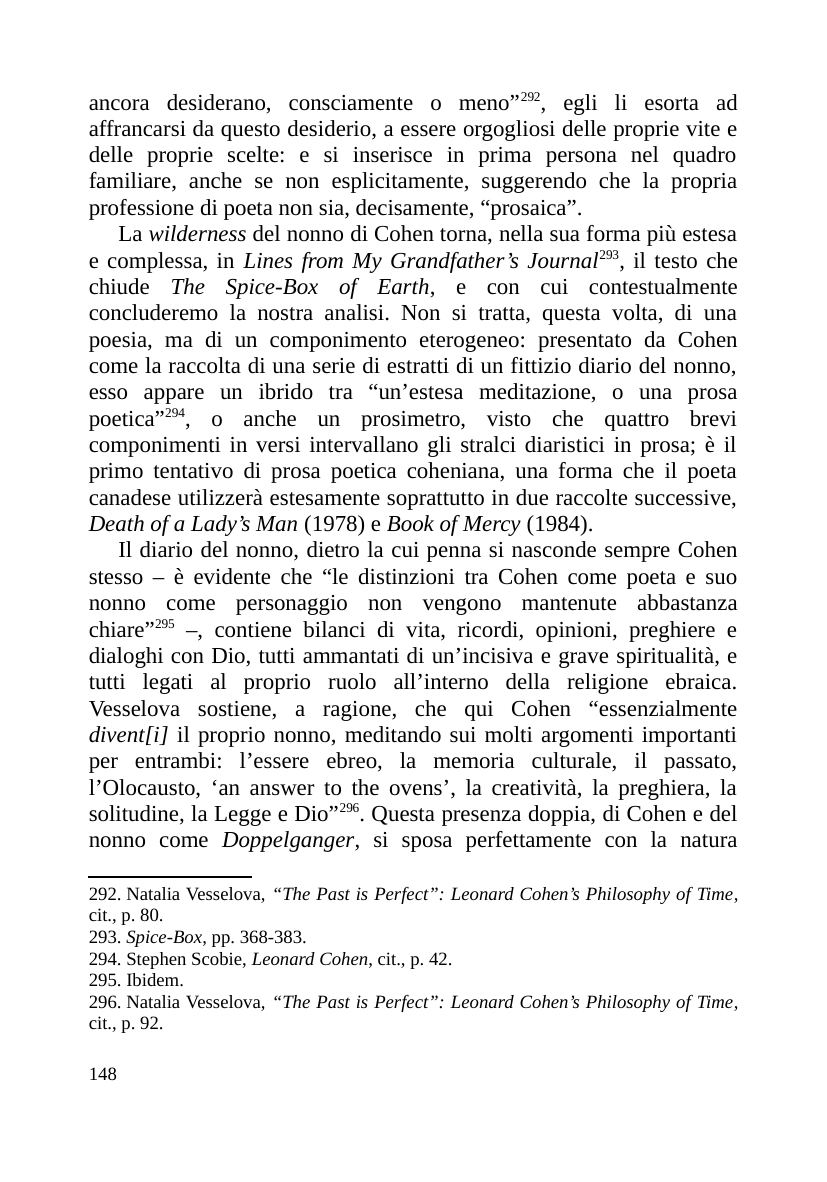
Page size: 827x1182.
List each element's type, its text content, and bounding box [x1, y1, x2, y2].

text Il diario del nonno, dietro la cui penna si nasconde sempre Cohen stesso – è evidente che “le distinzioni tra Cohen come poeta e suo nonno come personaggio non vengono mantenute abbastanza chiare” –, contiene bilanci di vita, ricordi, opinioni, preghiere e dialoghi con Dio, tutti ammantati di un’incisiva e grave spiritualità, e tutti legati al proprio ruolo all’interno della religione ebraica. Vesselova sostiene, a ragione, che qui Cohen “essenzialmente divent[i] il proprio nonno, meditando sui molti argomenti importanti per entrambi: l’essere ebreo, la memoria culturale, il passato, l’Olocausto, ‘an answer to the ovens’, la creatività, la preghiera, la solitudine, la Legge e Dio”. Questa presenza doppia, di Cohen e del nonno come Doppelganger, si sposa perfettamente con la natura [88, 537, 738, 853]
text Ibidem. [88, 969, 738, 991]
text Natalia Vesselova, “The Past is Perfect”: Leonard Cohen’s Philosophy of Time, cit., p. 92. [88, 991, 738, 1034]
text Natalia Vesselova, “The Past is Perfect”: Leonard Cohen’s Philosophy of Time, cit., p. 80. [88, 883, 738, 926]
text ancora desiderano, consciamente o meno”, egli li esorta ad affrancarsi da questo desiderio, a essere orgogliosi delle proprie vite e delle proprie scelte: e si inserisce in prima persona nel quadro familiare, anche se non esplicitamente, suggerendo che la propria professione di poeta non sia, decisamente, “prosaica”. [88, 88, 738, 220]
text Spice-Box, pp. 368-383. [88, 926, 738, 947]
text Stephen Scobie, Leonard Cohen, cit., p. 42. [88, 947, 738, 969]
text La wilderness del nonno di Cohen torna, nella sua forma più estesa e complessa, in Lines from My Grandfather’s Journal, il testo che chiude The Spice-Box of Earth, e con cui contestualmente concluderemo la nostra analisi. Non si tratta, questa volta, di una poesia, ma di un componimento eterogeneo: presentato da Cohen come la raccolta di una serie di estratti di un fittizio diario del nonno, esso appare un ibrido tra “un’estesa meditazione, o una prosa poetica”, o anche un prosimetro, visto che quattro brevi componimenti in versi intervallano gli stralci diaristici in prosa; è il primo tentativo di prosa poetica coheniana, una forma che il poeta canadese utilizzerà estesamente soprattutto in due raccolte successive, Death of a Lady’s Man (1978) e Book of Mercy (1984). [88, 220, 738, 537]
